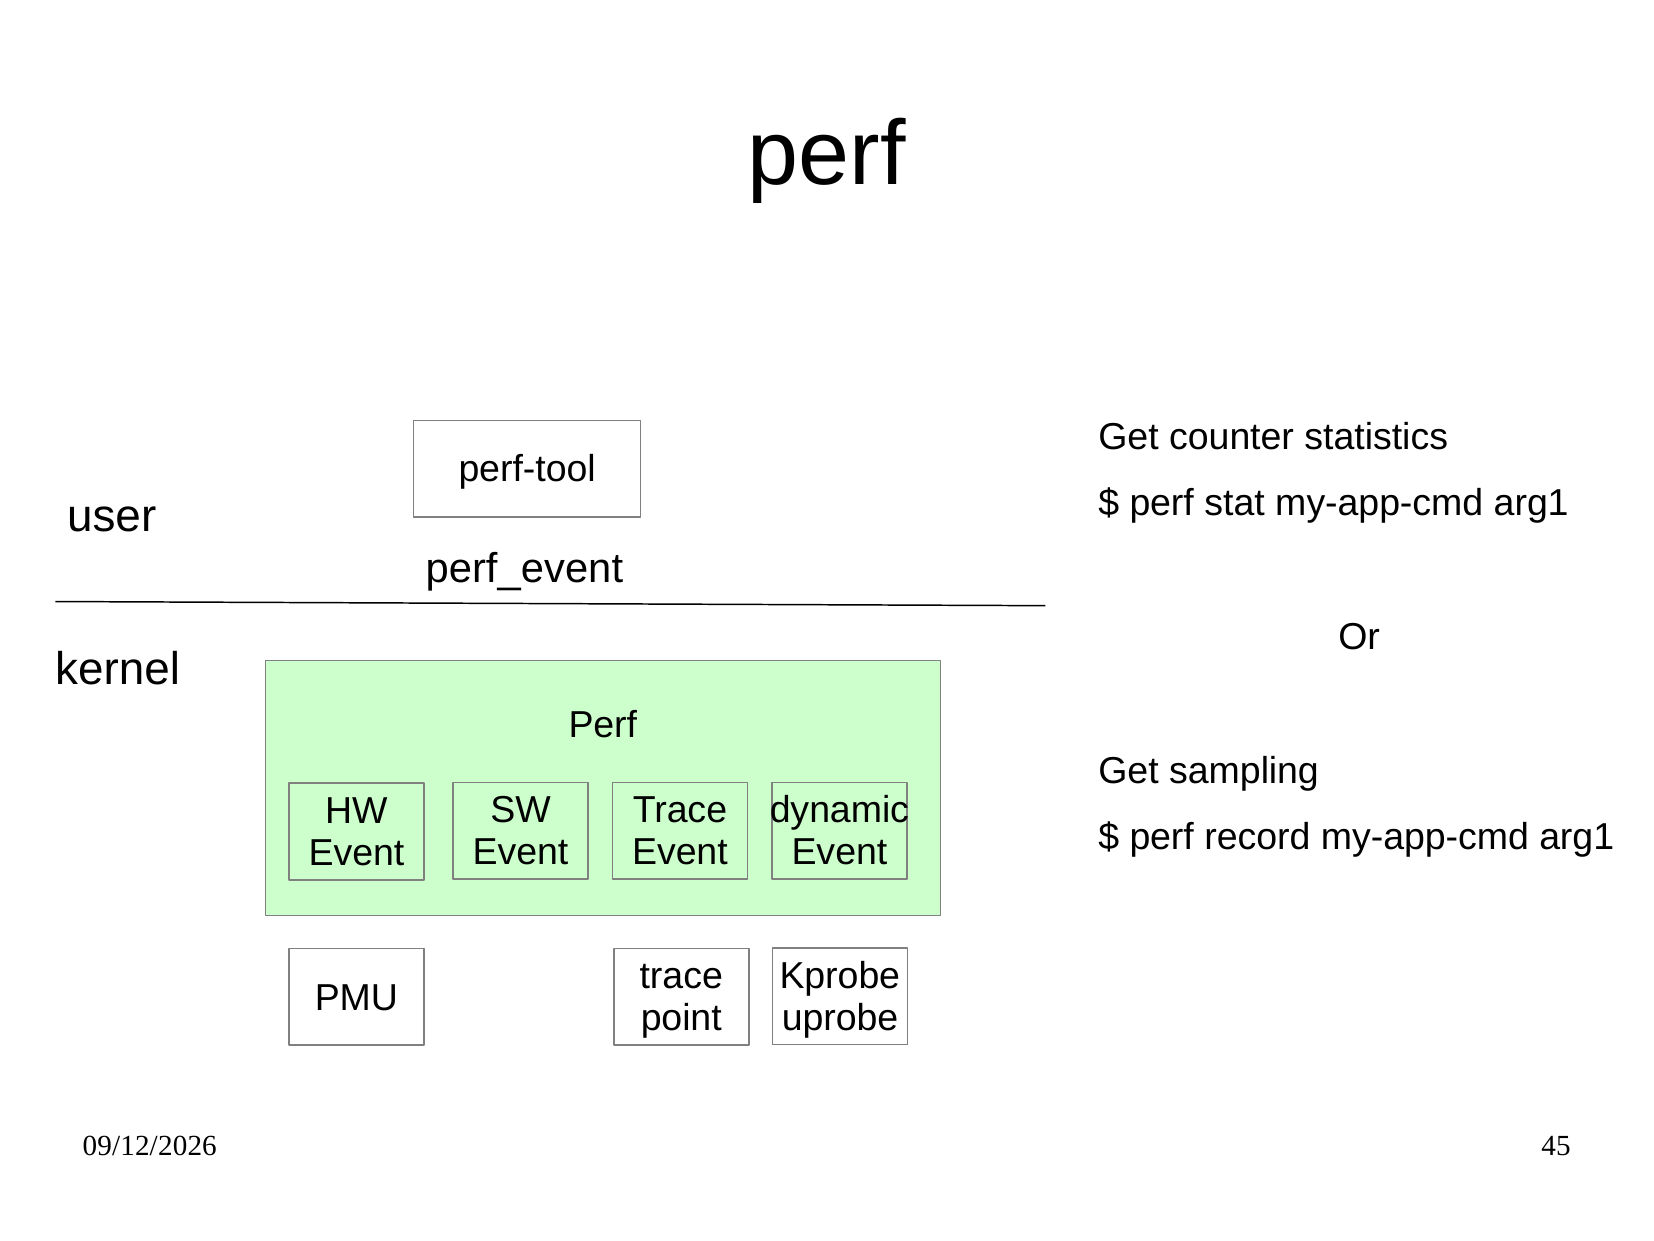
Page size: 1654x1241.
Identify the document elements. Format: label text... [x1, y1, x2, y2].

text_box PMU [289, 948, 425, 1046]
text_box perf_event [410, 537, 756, 600]
text_box Get counter statistics $ perf stat my-app-cmd arg1 Or Get sampling $ perf record my-app-cmd arg1 [1083, 407, 1636, 866]
text_box trace point [613, 948, 749, 1046]
text_box SW Event [453, 782, 589, 880]
text_box kernel [40, 635, 196, 702]
text_box dynamic Event [771, 782, 907, 880]
text_box perf-tool [413, 420, 641, 518]
text_box Kprobe uprobe [772, 947, 908, 1045]
text_box HW Event [289, 783, 425, 880]
title perf [82, 49, 1571, 257]
text_box Perf [265, 660, 941, 916]
text_box Trace Event [612, 782, 748, 880]
text_box user [52, 482, 172, 549]
